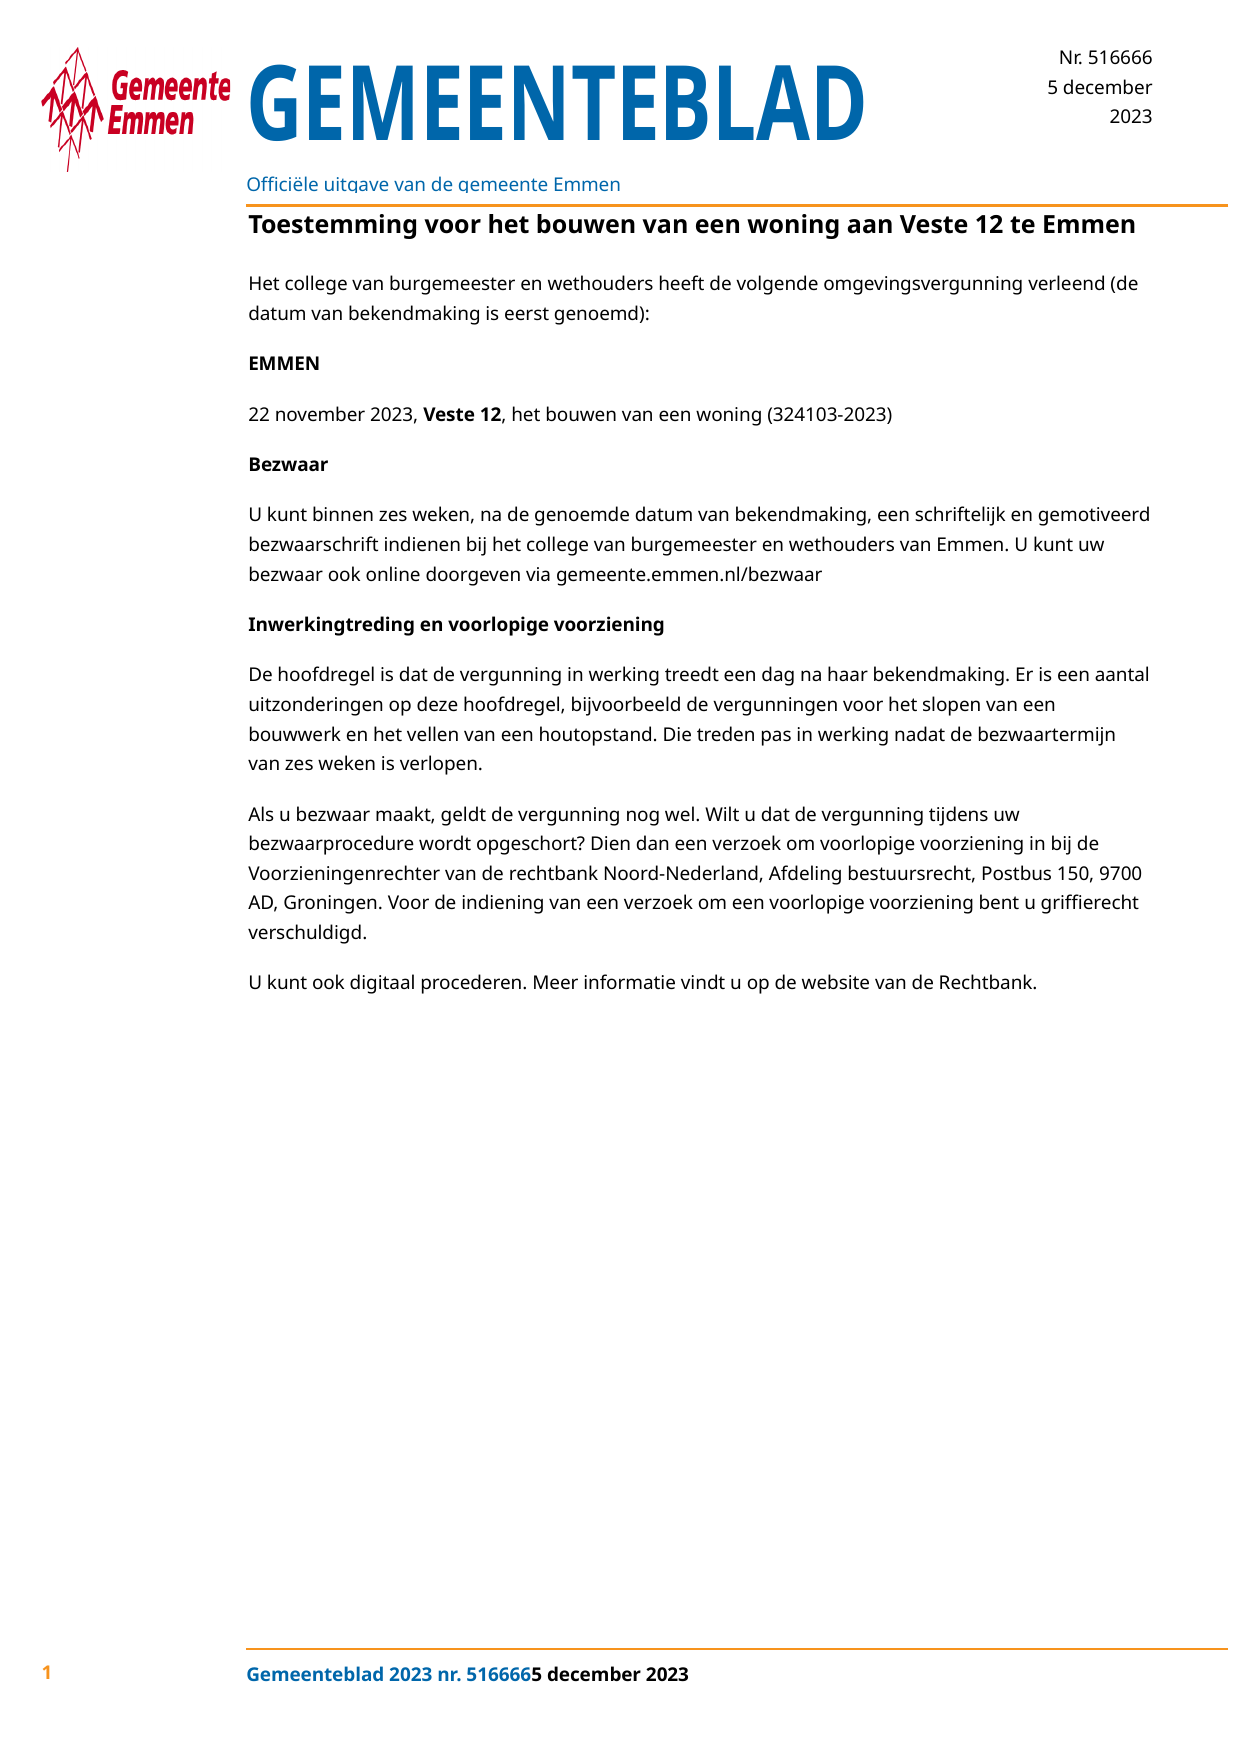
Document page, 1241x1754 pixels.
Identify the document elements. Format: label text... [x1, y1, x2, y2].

text Als u bezwaar maakt, geldt de vergunning nog wel. Wilt u dat de vergunning tijdens uw bezwaarprocedure wordt opgeschort? Dien dan een verzoek om voorlopige voorziening in bij de Voorzieningenrechter van de rechtbank Noord-Nederland, Afdeling bestuursrecht, Postbus 150, 9700 AD, Groningen. Voor de indiening van een verzoek om een voorlopige voorziening bent u griffierecht verschuldigd. [248, 801, 1152, 945]
text EMMEN [248, 350, 1152, 376]
text U kunt binnen zes weken, na de genoemde datum van bekendmaking, een schriftelijk en gemotiveerd bezwaarschrift indienen bij het college van burgemeester en wethouders van Emmen. U kunt uw bezwaar ook online doorgeven via gemeente.emmen.nl/bezwaar [248, 502, 1152, 586]
text Bezwaar [248, 451, 1152, 477]
text Toestemming voor het bouwen van een woning aan Veste 12 te Emmen [248, 207, 1152, 241]
text U kunt ook digitaal procederen. Meer informatie vindt u op de website van de Rechtbank. [248, 969, 1152, 995]
text Het college van burgemeester en wethouders heeft de volgende omgevingsvergunning verleend (de datum van bekendmaking is eerst genoemd): [248, 270, 1152, 326]
text 22 november 2023, Veste 12, het bouwen van een woning (324103-2023) [248, 401, 1152, 426]
picture [41, 47, 231, 172]
text De hoofdregel is dat de vergunning in werking treedt een dag na haar bekendmaking. Er is een aantal uitzonderingen op deze hoofdregel, bijvoorbeeld de vergunningen voor het slopen van een bouwwerk en het vellen van een houtopstand. Die treden pas in werking nadat de bezwaartermijn van zes weken is verlopen. [248, 662, 1152, 776]
text Inwerkingtreding en voorlopige voorziening [248, 611, 1152, 637]
